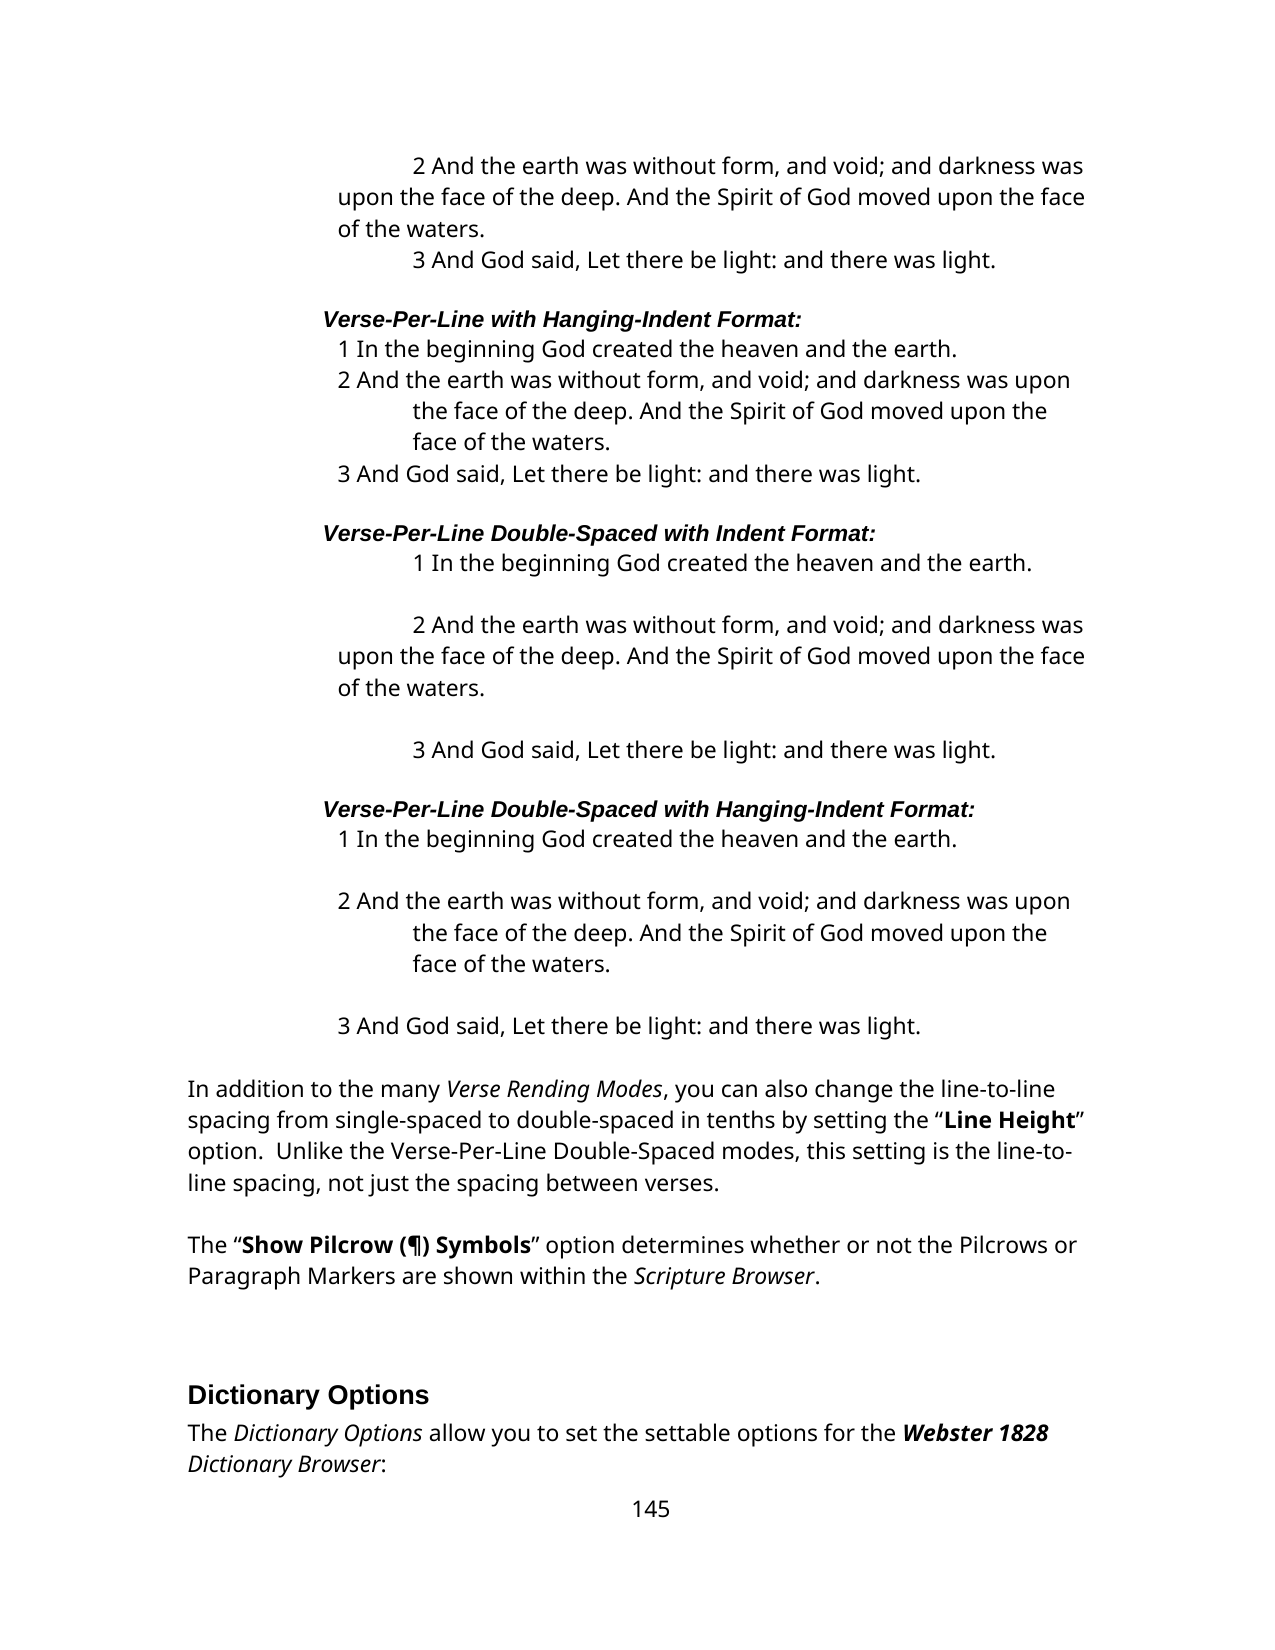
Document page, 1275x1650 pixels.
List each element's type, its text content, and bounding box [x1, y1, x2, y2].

text 1 In the beginning God created the heaven and the earth. [337, 546, 1087, 578]
text The “Show Pilcrow (¶) Symbols” option determines whether or not the Pilcrows or Paragraph Markers are shown within the Scripture Browser. [187, 1229, 1087, 1292]
subtitle Verse-Per-Line with Hanging-Indent Format: [322, 306, 1087, 333]
text 2 And the earth was without form, and void; and darkness was upon the face of the deep. And the Spirit of God moved upon the face of the waters. [337, 364, 1087, 458]
text 3 And God said, Let there be light: and there was light. [337, 734, 1087, 765]
subtitle Verse-Per-Line Double-Spaced with Indent Format: [322, 520, 1087, 546]
subtitle Dictionary Options [187, 1379, 1087, 1410]
text 1 In the beginning God created the heaven and the earth. [337, 333, 1087, 364]
text 3 And God said, Let there be light: and there was light. [337, 458, 1087, 489]
text 3 And God said, Let there be light: and there was light. [337, 1010, 1087, 1042]
text 1 In the beginning God created the heaven and the earth. [337, 823, 1087, 854]
text 2 And the earth was without form, and void; and darkness was upon the face of the deep. And the Spirit of God moved upon the face of the waters. [337, 885, 1087, 979]
subtitle Verse-Per-Line Double-Spaced with Hanging-Indent Format: [322, 796, 1087, 823]
text In addition to the many Verse Rending Modes, you can also change the line-to-line spacing from single-spaced to double-spaced in tenths by setting the “Line Height” option. Unlike the Verse-Per-Line Double-Spaced modes, this setting is the line-to-line spacing, not just the spacing between verses. [187, 1073, 1087, 1198]
text 2 And the earth was without form, and void; and darkness was upon the face of the deep. And the Spirit of God moved upon the face of the waters. [337, 150, 1087, 244]
text 2 And the earth was without form, and void; and darkness was upon the face of the deep. And the Spirit of God moved upon the face of the waters. [337, 609, 1087, 703]
text 3 And God said, Let there be light: and there was light. [337, 244, 1087, 275]
text The Dictionary Options allow you to set the settable options for the Webster 1828 Dictionary Browser: [187, 1417, 1087, 1479]
